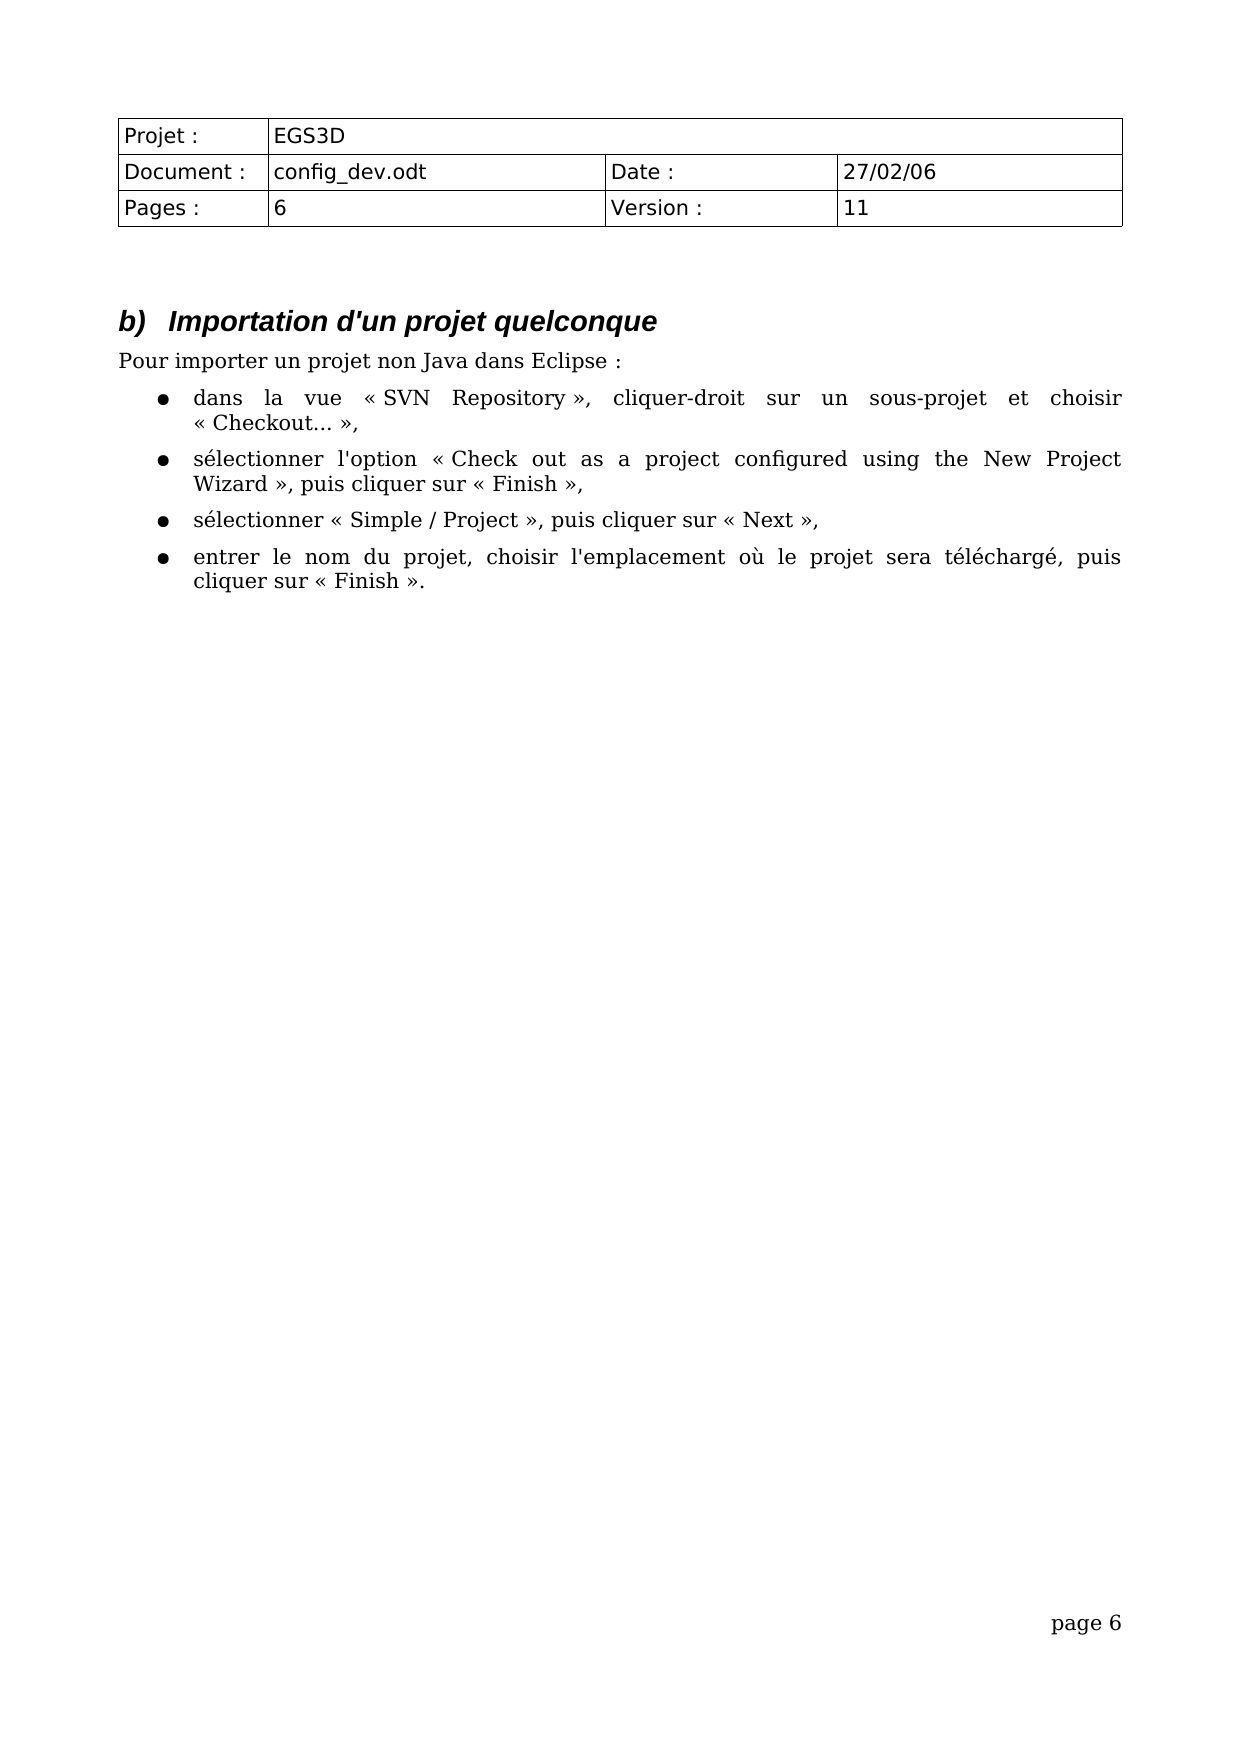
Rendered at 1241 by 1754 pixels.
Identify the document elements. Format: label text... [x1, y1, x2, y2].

text Pour importer un projet non Java dans Eclipse : [118, 349, 1122, 374]
list dans la vue « SVN Repository », cliquer-droit sur un sous-projet et choisir « Checkout... », [156, 386, 1122, 435]
subtitle Importation d'un projet quelconque [118, 304, 1122, 337]
list sélectionner « Simple / Project », puis cliquer sur « Next », [156, 508, 1122, 533]
list entrer le nom du projet, choisir l'emplacement où le projet sera téléchargé, puis cliquer sur « Finish ». [156, 545, 1122, 594]
list sélectionner l'option « Check out as a project configured using the New Project Wizard », puis cliquer sur « Finish », [156, 447, 1122, 496]
